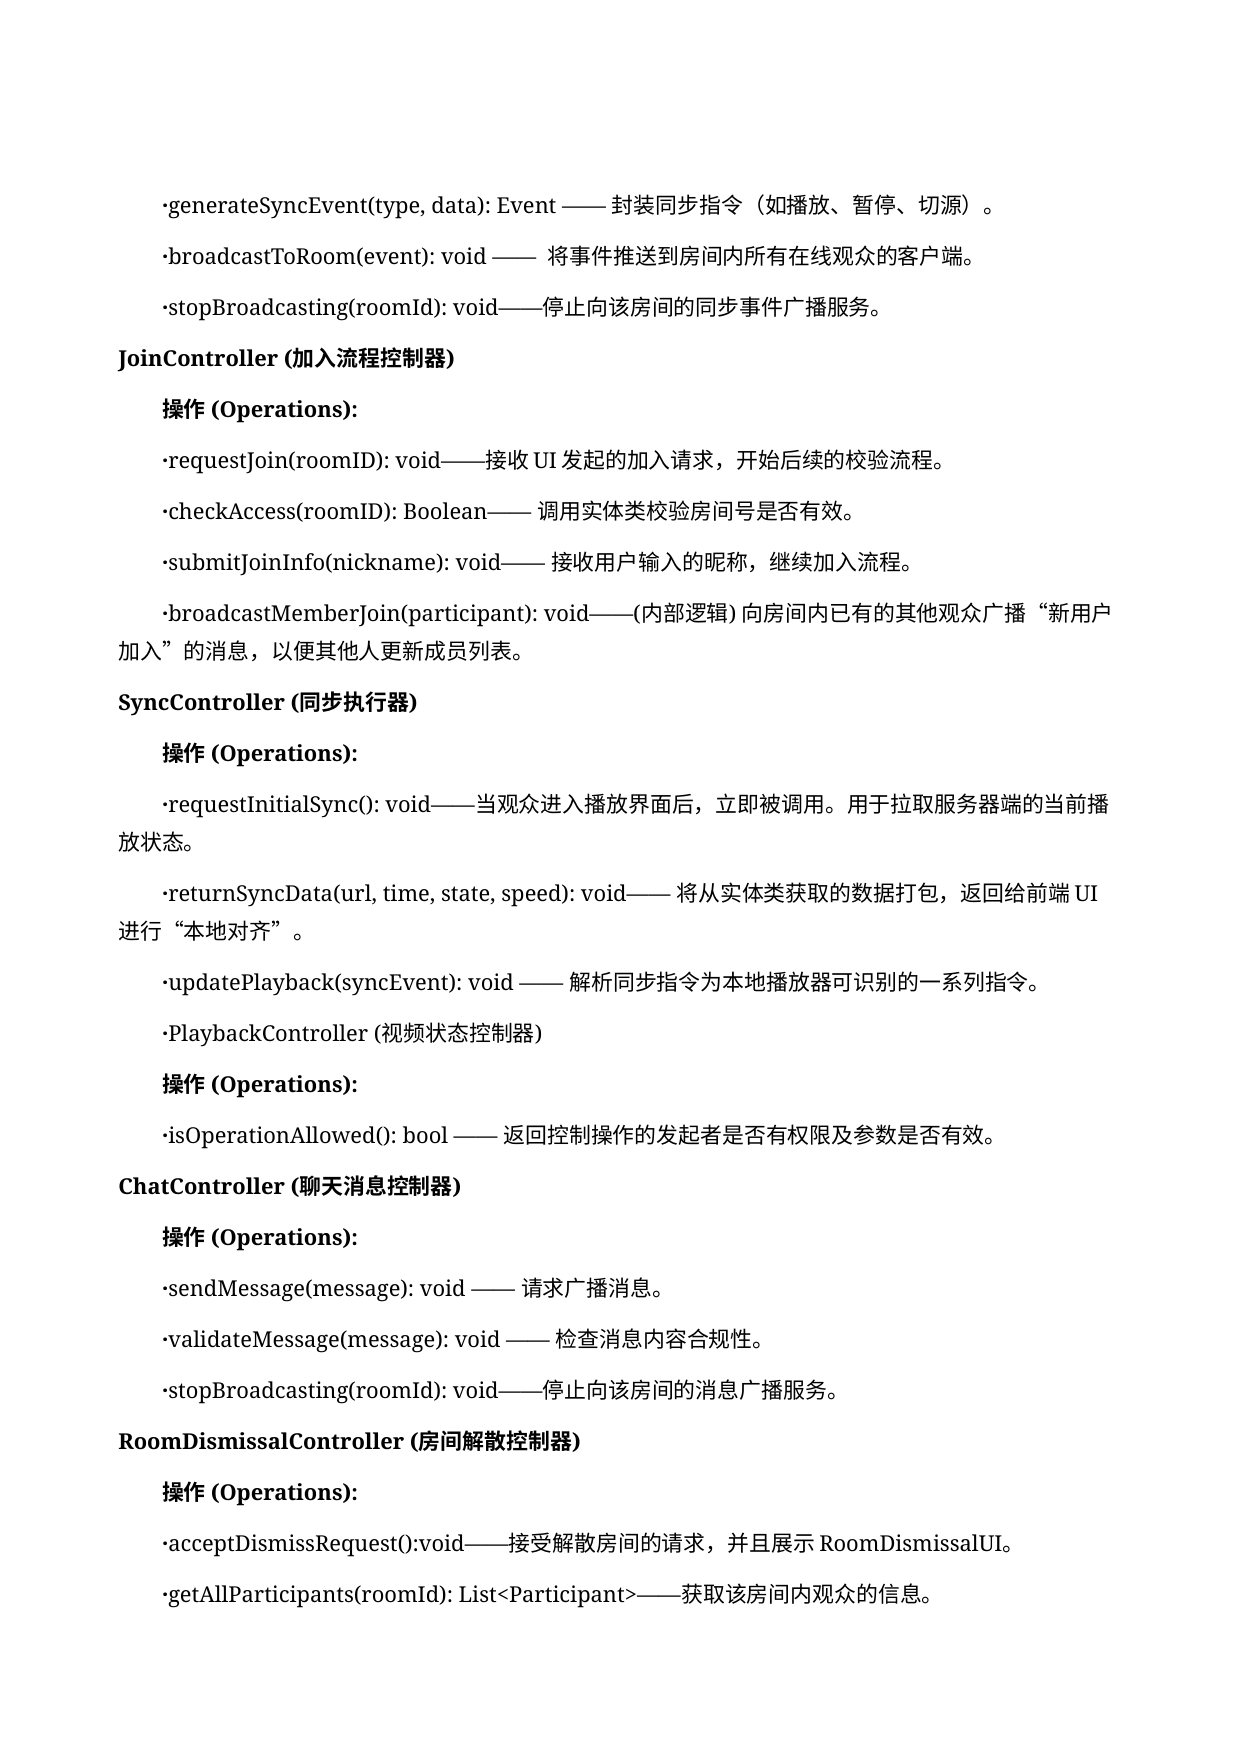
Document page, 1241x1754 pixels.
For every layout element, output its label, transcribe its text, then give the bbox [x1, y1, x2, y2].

text ·submitJoinInfo(nickname): void—— 接收用户输入的昵称，继续加入流程。 [118, 545, 1122, 577]
text 操作 (Operations): [118, 1475, 1122, 1507]
text JoinController (加入流程控制器) [118, 341, 1122, 372]
text 操作 (Operations): [118, 392, 1122, 423]
text ·validateMessage(message): void —— 检查消息内容合规性。 [118, 1322, 1122, 1354]
text 操作 (Operations): [118, 1220, 1122, 1252]
text ·requestJoin(roomID): void——接收UI发起的加入请求，开始后续的校验流程。 [118, 443, 1122, 474]
text ·acceptDismissRequest():void——接受解散房间的请求，并且展示RoomDismissalUI。 [118, 1526, 1122, 1558]
text 操作 (Operations): [118, 736, 1122, 768]
text ·broadcastToRoom(event): void —— 将事件推送到房间内所有在线观众的客户端。 [118, 239, 1122, 270]
text ·generateSyncEvent(type, data): Event —— 封装同步指令（如播放、暂停、切源）。 [118, 188, 1122, 219]
text ·stopBroadcasting(roomId): void——停止向该房间的消息广播服务。 [118, 1373, 1122, 1405]
text ·broadcastMemberJoin(participant): void——(内部逻辑) 向房间内已有的其他观众广播“新用户加入”的消息，以便其他人更新成员列表。 [118, 596, 1122, 666]
text ·checkAccess(roomID): Boolean—— 调用实体类校验房间号是否有效。 [118, 494, 1122, 526]
text SyncController (同步执行器) [118, 685, 1122, 717]
text RoomDismissalController (房间解散控制器) [118, 1424, 1122, 1456]
text ·requestInitialSync(): void——当观众进入播放界面后，立即被调用。用于拉取服务器端的当前播放状态。 [118, 787, 1122, 857]
text ·stopBroadcasting(roomId): void——停止向该房间的同步事件广播服务。 [118, 290, 1122, 321]
text ·isOperationAllowed(): bool —— 返回控制操作的发起者是否有权限及参数是否有效。 [118, 1118, 1122, 1149]
text ·returnSyncData(url, time, state, speed): void—— 将从实体类获取的数据打包，返回给前端UI进行“本地对齐”。 [118, 876, 1122, 945]
text ·getAllParticipants(roomId): List<Participant>——获取该房间内观众的信息。 [118, 1577, 1122, 1609]
text 操作 (Operations): [118, 1067, 1122, 1098]
text ·updatePlayback(syncEvent): void —— 解析同步指令为本地播放器可识别的一系列指令。 [118, 964, 1122, 996]
text ChatController (聊天消息控制器) [118, 1169, 1122, 1201]
text ·sendMessage(message): void —— 请求广播消息。 [118, 1271, 1122, 1303]
text ·PlaybackController (视频状态控制器) [118, 1016, 1122, 1047]
